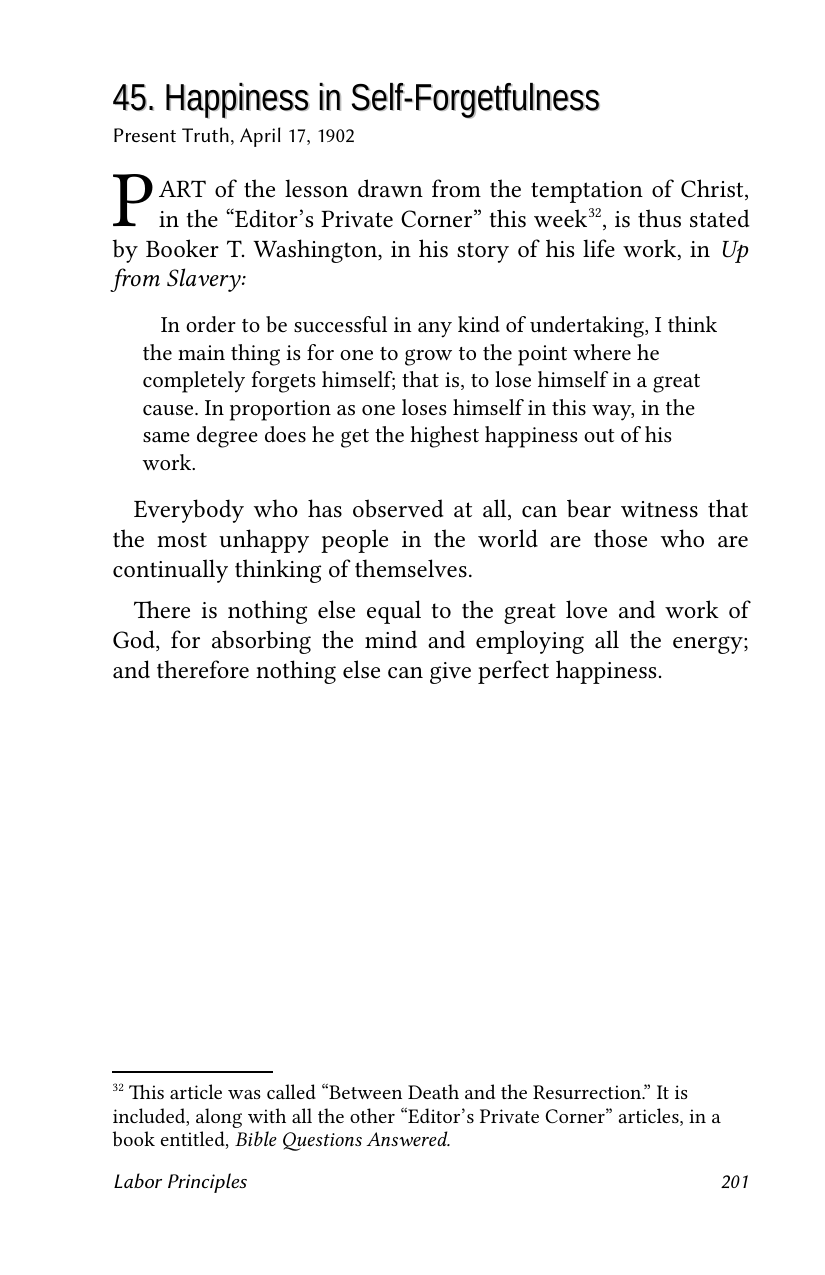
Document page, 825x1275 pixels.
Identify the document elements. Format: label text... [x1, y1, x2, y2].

text Present Truth, April 17, 1902 [112, 124, 750, 148]
text PART of the lesson drawn from the temptation of Christ, in the “Editor’s Private Corner” this week, is thus stated by Booker T. Washington, in his story of his life work, in Up from Slavery: [112, 175, 750, 293]
text In order to be successful in any kind of undertaking, I think the main thing is for one to grow to the point where he completely forgets himself; that is, to lose himself in a great cause. In proportion as one loses himself in this way, in the same degree does he get the highest happiness out of his work. [142, 312, 720, 476]
text This article was called “Between Death and the Resurrection.” It is included, along with all the other “Editor’s Private Corner” articles, in a book entitled, Bible Questions Answered. [112, 1081, 750, 1152]
text Everybody who has observed at all, can bear witness that the most unhappy people in the world are those who are continually thinking of themselves. [112, 495, 750, 583]
title Happiness in Self-Forgetfulness [112, 75, 750, 118]
text There is nothing else equal to the great love and work of God, for absorbing the mind and employing all the energy; and therefore nothing else can give perfect happiness. [112, 597, 750, 685]
